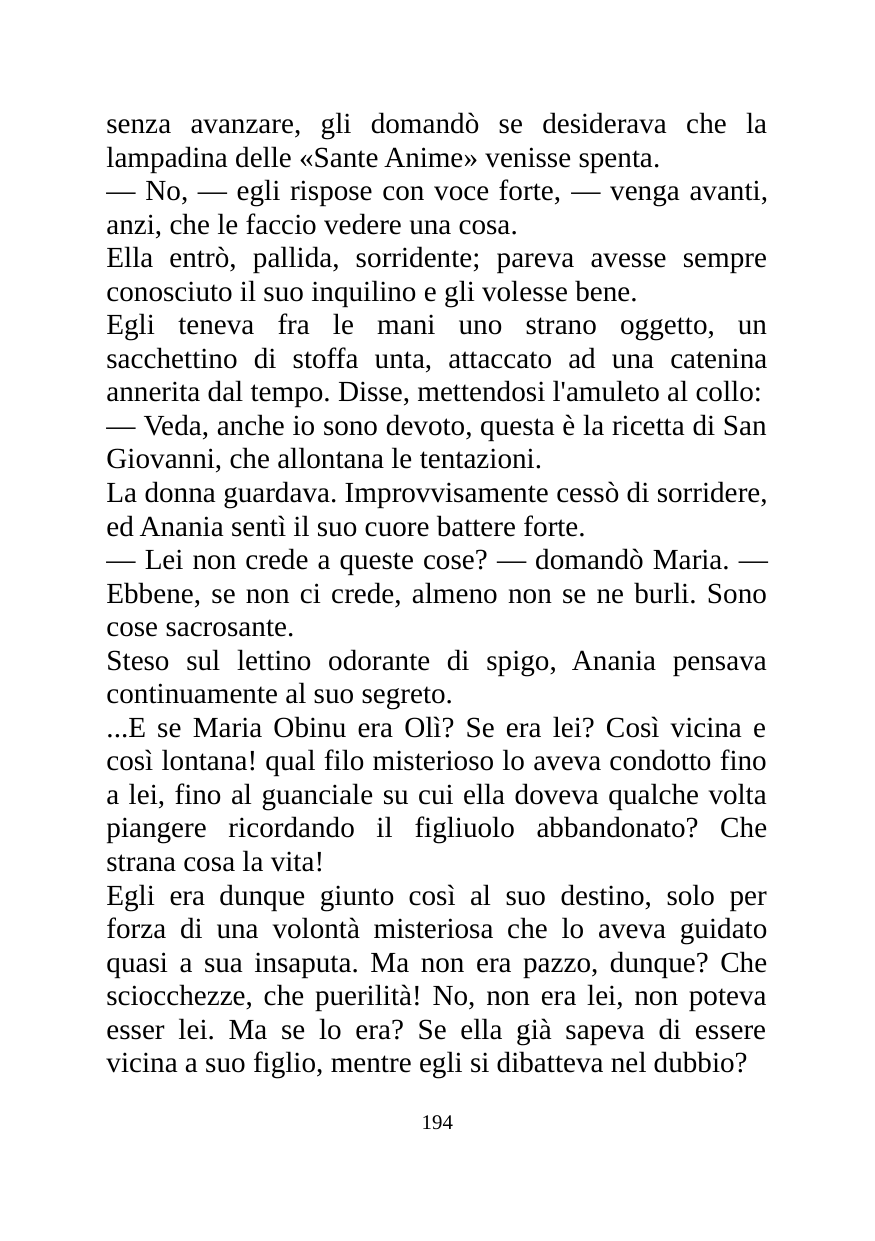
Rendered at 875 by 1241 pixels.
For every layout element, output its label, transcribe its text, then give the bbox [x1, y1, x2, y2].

text — Veda, anche io sono devoto, questa è la ricetta di San Giovanni, che allontana le tentazioni. [106, 408, 768, 475]
text Egli era dunque giunto così al suo destino, solo per forza di una volontà misteriosa che lo aveva guidato quasi a sua insaputa. Ma non era pazzo, dunque? Che sciocchezze, che puerilità! No, non era lei, non poteva esser lei. Ma se lo era? Se ella già sapeva di essere vicina a suo figlio, mentre egli si dibatteva nel dubbio? [106, 878, 768, 1079]
text senza avanzare, gli domandò se desiderava che la lampadina delle «Sante Anime» venisse spenta. [106, 106, 768, 173]
text Ella entrò, pallida, sorridente; pareva avesse sempre conosciuto il suo inquilino e gli volesse bene. [106, 240, 768, 307]
text — Lei non crede a queste cose? — domandò Maria. — Ebbene, se non ci crede, almeno non se ne burli. Sono cose sacrosante. [106, 542, 768, 643]
text — No, — egli rispose con voce forte, — venga avanti, anzi, che le faccio vedere una cosa. [106, 173, 768, 240]
text Steso sul lettino odorante di spigo, Anania pensava continuamente al suo segreto. [106, 643, 768, 710]
text La donna guardava. Improvvisamente cessò di sorridere, ed Anania sentì il suo cuore battere forte. [106, 475, 768, 542]
text ...E se Maria Obinu era Olì? Se era lei? Così vicina e così lontana! qual filo misterioso lo aveva condotto fino a lei, fino al guanciale su cui ella doveva qualche volta piangere ricordando il figliuolo abbandonato? Che strana cosa la vita! [106, 710, 768, 878]
text Egli teneva fra le mani uno strano oggetto, un sacchettino di stoffa unta, attaccato ad una catenina annerita dal tempo. Disse, mettendosi l'amuleto al collo: [106, 307, 768, 408]
